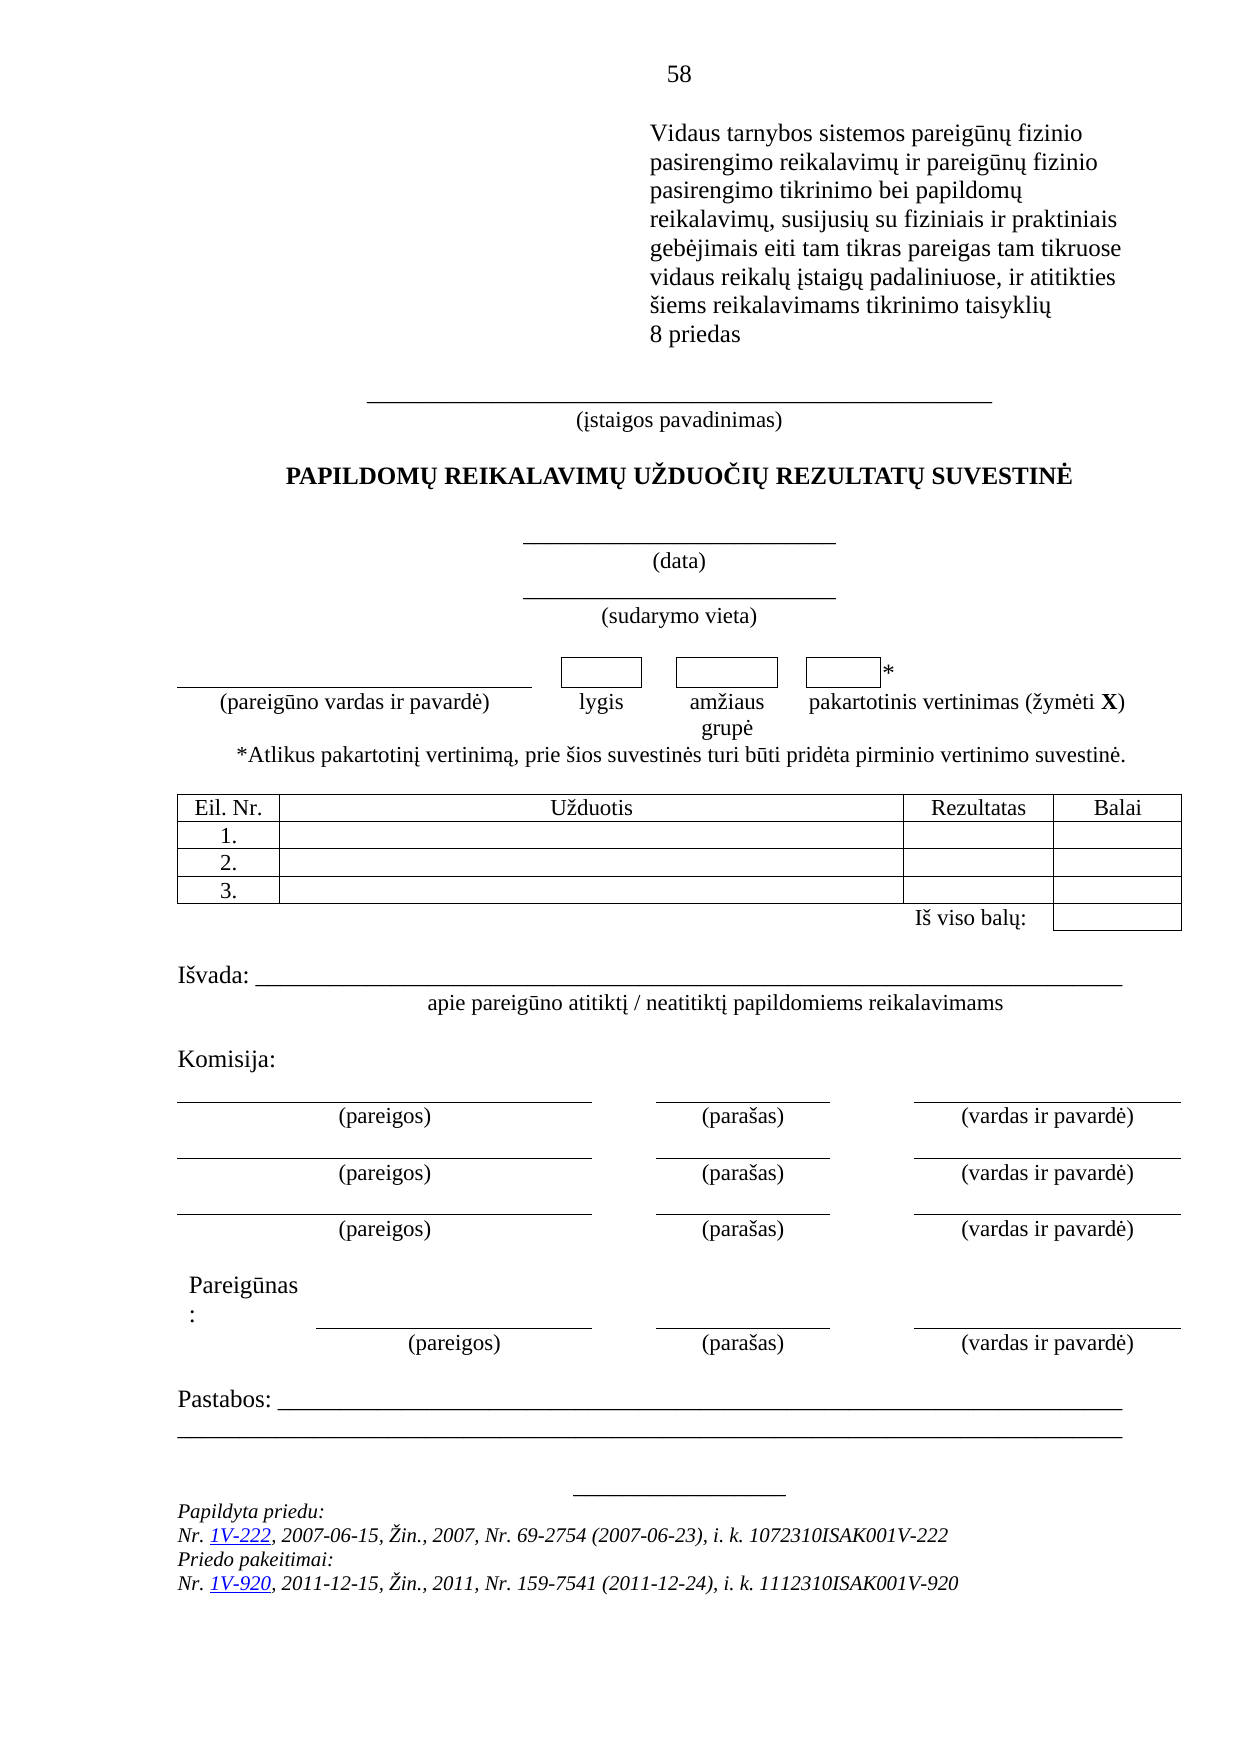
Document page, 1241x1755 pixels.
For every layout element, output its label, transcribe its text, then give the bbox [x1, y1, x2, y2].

table_cell [656, 1241, 830, 1327]
table_header [592, 1073, 656, 1102]
table_cell [641, 687, 677, 741]
table_cell (pareigos) [177, 1215, 592, 1241]
table_cell 1. [178, 822, 279, 848]
text pasirengimo reikalavimų ir pareigūnų fizinio [649, 147, 1181, 176]
text šiems reikalavimams tikrinimo taisyklių [649, 291, 1181, 319]
table_header Balai [1054, 795, 1181, 821]
table_header [914, 1073, 1181, 1102]
table_cell [904, 849, 1053, 876]
table_cell [1054, 877, 1181, 903]
text reikalavimų, susijusių su fiziniais ir praktiniais [649, 204, 1181, 233]
table_cell [177, 904, 280, 930]
table_cell [1054, 904, 1181, 930]
text Išvada: [177, 960, 1181, 989]
table_cell (vardas ir pavardė) [914, 1215, 1181, 1241]
text Papildyta priedu: [177, 1499, 1181, 1523]
table_header [532, 657, 561, 687]
table_header Rezultatas [904, 795, 1053, 821]
table_cell (pareigos) [177, 1103, 592, 1129]
text Pastabos: [177, 1384, 1181, 1412]
table_cell [778, 687, 807, 741]
table_cell (vardas ir pavardė) [914, 1103, 1181, 1129]
table_cell [280, 877, 903, 903]
table_cell [592, 1185, 656, 1214]
text __________________________________________________ [177, 377, 1181, 406]
table_cell (pareigūno vardas ir pavardė) [177, 688, 532, 741]
text (įstaigos pavadinimas) [177, 406, 1181, 432]
text _ [177, 1412, 1181, 1441]
table_cell [830, 1129, 914, 1158]
text pasirengimo tikrinimo bei papildomų [649, 176, 1181, 204]
table_header [656, 1073, 830, 1102]
table_header [177, 657, 532, 687]
table_cell (vardas ir pavardė) [914, 1159, 1181, 1185]
text _________________________ [177, 573, 1181, 602]
table_header [177, 1073, 592, 1102]
table_header * [881, 657, 1148, 687]
table_cell [830, 1214, 914, 1241]
table_cell [830, 1241, 914, 1327]
table_cell [280, 849, 903, 876]
text Nr. 1V-222, 2007-06-15, Žin., 2007, Nr. 69-2754 (2007-06-23), i. k. 1072310ISAK001V-222 [177, 1523, 1181, 1547]
table_cell [830, 1185, 914, 1214]
table_cell [592, 1214, 656, 1241]
table_header Eil. Nr. [178, 795, 279, 821]
table_header [778, 657, 806, 687]
table_cell (parašas) [656, 1159, 830, 1185]
table_cell [592, 1129, 656, 1158]
table_cell [316, 1241, 592, 1327]
table_cell [914, 1129, 1181, 1158]
table_header [807, 658, 880, 687]
text Priedo pakeitimai: [177, 1547, 1181, 1571]
table_cell (parašas) [656, 1329, 830, 1355]
table_cell (pareigos) [316, 1329, 592, 1355]
text Papildomų reikalavimų užduočių REZULTATŲ SUVESTINĖ [177, 461, 1181, 489]
table_cell [904, 877, 1053, 903]
table_header [677, 658, 777, 687]
table_cell 3. [178, 877, 279, 903]
table_cell [177, 1185, 592, 1214]
table_cell [177, 1129, 592, 1158]
text 8 priedas [649, 319, 1181, 348]
table_cell [904, 822, 1053, 848]
text *Atlikus pakartotinį vertinimą, prie šios suvestinės turi būti pridėta pirminio vertinimo suvestinė. [177, 741, 1181, 767]
table_cell [592, 1102, 656, 1129]
table_header [830, 1073, 914, 1102]
table_cell [592, 1158, 656, 1185]
text (data) [177, 547, 1181, 573]
table_cell [592, 1328, 656, 1355]
text (sudarymo vieta) [177, 602, 1181, 628]
table_cell [656, 1185, 830, 1214]
table_cell [914, 1241, 1181, 1327]
text vidaus reikalų įstaigų padaliniuose, ir atitikties [649, 262, 1181, 291]
text apie pareigūno atitiktį / neatitiktį papildomiems reikalavimams [250, 989, 1181, 1015]
text Nr. 1V-920, 2011-12-15, Žin., 2011, Nr. 159-7541 (2011-12-24), i. k. 1112310ISAK001V-920 [177, 1571, 1181, 1595]
table_cell [830, 1328, 914, 1355]
table_cell [914, 1185, 1181, 1214]
text Komisija: [177, 1044, 1181, 1073]
table_cell (parašas) [656, 1215, 830, 1241]
text _________________________ [177, 518, 1181, 547]
table_cell (vardas ir pavardė) [914, 1329, 1181, 1355]
table_cell [830, 1102, 914, 1129]
table_cell lygis [561, 688, 641, 741]
table_header Užduotis [280, 795, 903, 821]
table_cell (parašas) [656, 1103, 830, 1129]
table_cell Pareigūnas: [177, 1241, 316, 1327]
table_cell (pareigos) [177, 1159, 592, 1185]
table_cell pakartotinis vertinimas (žymėti X) [807, 687, 1148, 741]
table_cell [1054, 822, 1181, 848]
table_cell 2. [178, 849, 279, 876]
text _________________ [177, 1470, 1181, 1499]
table_cell [177, 1328, 316, 1355]
table_header [642, 657, 676, 687]
table_cell [280, 822, 903, 848]
table_cell [830, 1158, 914, 1185]
text gebėjimais eiti tam tikras pareigas tam tikruose [649, 233, 1181, 262]
table_cell [656, 1129, 830, 1158]
table_cell amžiaus grupė [677, 688, 777, 741]
table_cell [1054, 849, 1181, 876]
table_cell [592, 1241, 656, 1327]
table_cell [532, 687, 561, 741]
table_cell Iš viso balų: [903, 904, 1053, 930]
table_header [562, 658, 641, 687]
text Vidaus tarnybos sistemos pareigūnų fizinio [649, 118, 1181, 147]
table_cell [280, 904, 903, 930]
